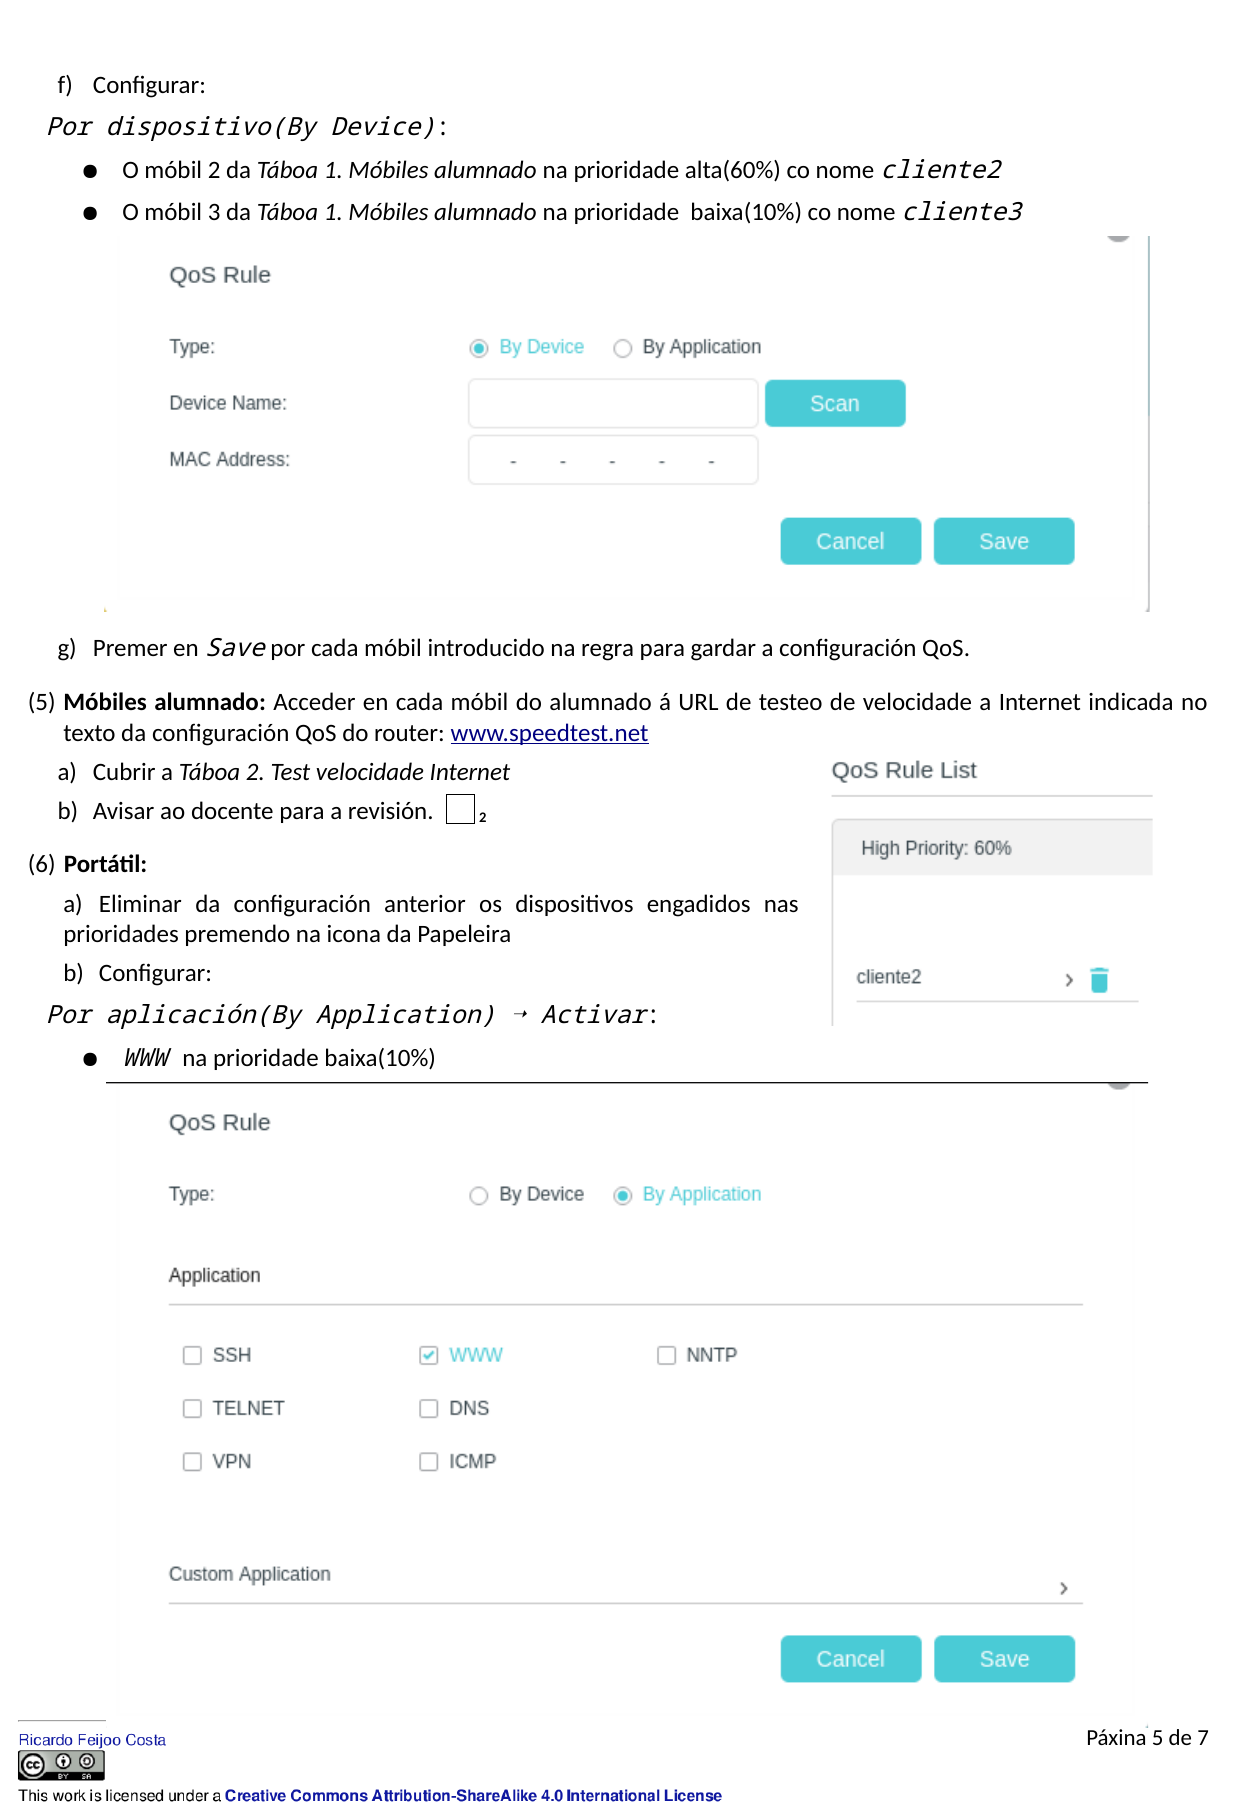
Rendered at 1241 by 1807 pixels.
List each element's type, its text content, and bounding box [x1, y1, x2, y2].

list Cubrir a Táboa 2. Test velocidade Internet [57, 756, 799, 787]
list Por aplicación(By Application) ➝ Activar: [45, 997, 1209, 1031]
picture [799, 739, 1153, 1026]
list [1153, 848, 1209, 879]
list Eliminar da configuración anterior os dispositivos engadidos nas prioridades premendo na icona da Papeleira [63, 888, 799, 949]
list [1153, 957, 1209, 988]
list [1153, 888, 1209, 949]
list Avisar ao docente para a revisión. 2 [57, 795, 799, 826]
picture [104, 236, 1150, 612]
list Móbiles alumnado: Acceder en cada móbil do alumnado á URL de testeo de velocidade a Internet indicada no texto da configuración QoS do router: www.speedtest.net [28, 686, 1209, 747]
list O móbil 3 da Táboa 1. Móbiles alumnado na prioridade baixa(10%) co nome cliente3 [81, 194, 1209, 228]
list Configurar: [63, 957, 799, 988]
picture [8, 1082, 1149, 1806]
list Por dispositivo(By Device): [45, 108, 1209, 142]
list WWW na prioridade baixa(10%) [81, 1039, 1209, 1074]
list Configurar: [57, 69, 1209, 100]
list Premer en Save por cada móbil introducido na regra para gardar a configuración QoS. [57, 629, 1209, 664]
list O móbil 2 da Táboa 1. Móbiles alumnado na prioridade alta(60%) co nome cliente2 [81, 151, 1209, 185]
list Portátil: [28, 848, 799, 879]
list [1153, 795, 1209, 826]
list [1153, 756, 1209, 787]
